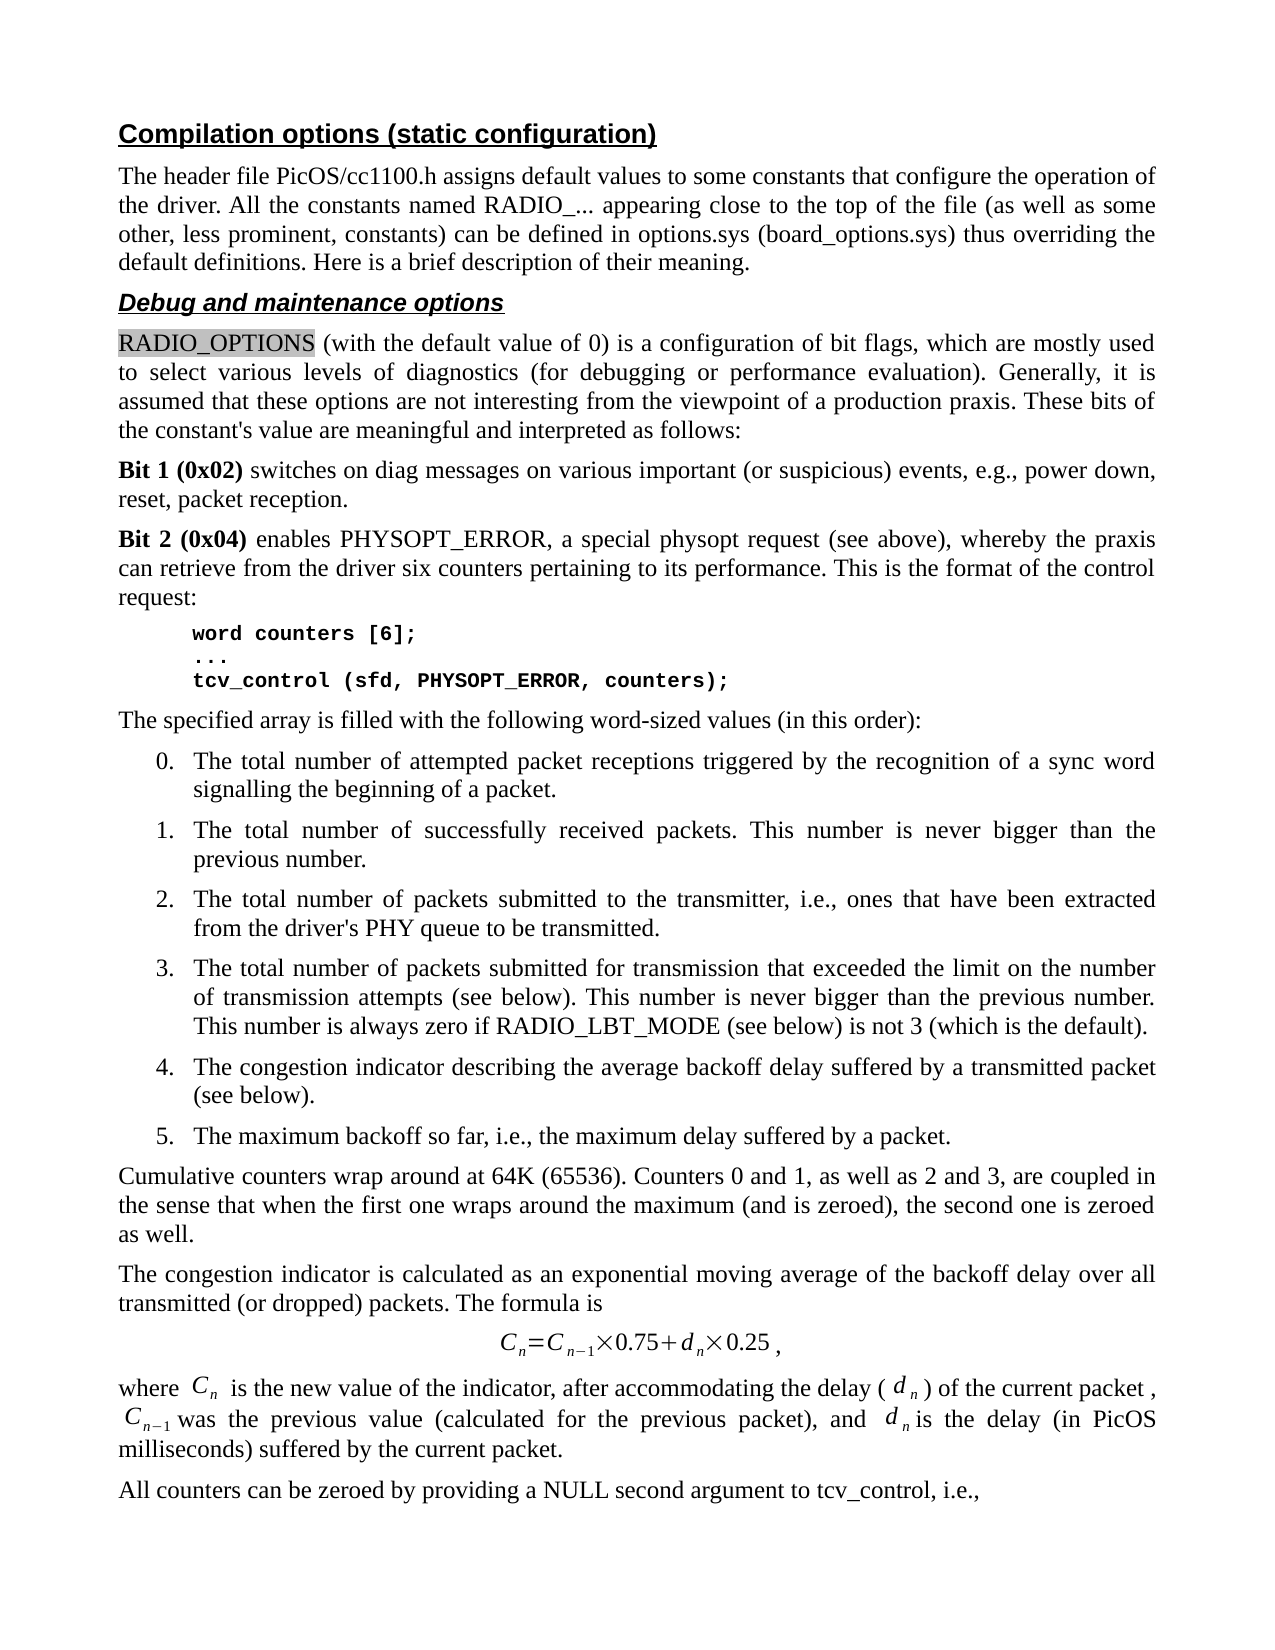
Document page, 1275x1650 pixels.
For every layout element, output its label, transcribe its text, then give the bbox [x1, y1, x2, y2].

text The specified array is filled with the following word-sized values (in this order): [118, 705, 1157, 734]
text All counters can be zeroed by providing a NULL second argument to tcv_control, i.e., [118, 1475, 1157, 1504]
list The total number of packets submitted to the transmitter, i.e., ones that have been extracted from the driver's PHY queue to be transmitted. [156, 884, 1157, 942]
list The congestion indicator describing the average backoff delay suffered by a transmitted packet (see below). [156, 1052, 1157, 1109]
list The maximum backoff so far, i.e., the maximum delay suffered by a packet. [156, 1121, 1157, 1149]
text The header file PicOS/cc1100.h assigns default values to some constants that configure the operation of the driver. All the constants named RADIO_... appearing close to the top of the file (as well as some other, less prominent, constants) can be defined in options.sys (board_options.sys) thus overriding the default definitions. Here is a brief description of their meaning. [118, 161, 1157, 276]
text The congestion indicator is calculated as an exponential moving average of the backoff delay over all transmitted (or dropped) packets. The formula is [118, 1259, 1157, 1317]
list The total number of packets submitted for transmission that exceeded the limit on the number of transmission attempts (see below). This number is never bigger than the previous number. This number is always zero if RADIO_LBT_MODE (see below) is not 3 (which is the default). [156, 953, 1157, 1040]
text tcv_control (sfd, PHYSOPT_ERROR, counters); [118, 670, 1157, 693]
subtitle Compilation options (static configuration) [118, 118, 1157, 149]
text ... [118, 646, 1157, 670]
list The total number of successfully received packets. This number is never bigger than the previous number. [156, 815, 1157, 872]
list The total number of attempted packet receptions triggered by the recognition of a sync word signalling the beginning of a packet. [156, 746, 1157, 803]
text Bit 2 (0x04) enables PHYSOPT_ERROR, a special physopt request (see above), whereby the praxis can retrieve from the driver six counters pertaining to its performance. This is the format of the control request: [118, 524, 1157, 611]
subtitle Debug and maintenance options [118, 288, 1157, 317]
text where is the new value of the indicator, after accommodating the delay () of the current packet , was the previous value (calculated for the previous packet), and is the delay (in PicOS milliseconds) suffered by the current packet. [118, 1372, 1157, 1463]
text RADIO_OPTIONS (with the default value of 0) is a configuration of bit flags, which are mostly used to select various levels of diagnostics (for debugging or performance evaluation). Generally, it is assumed that these options are not interesting from the viewpoint of a production praxis. These bits of the constant's value are meaningful and interpreted as follows: [118, 328, 1157, 443]
text , [118, 1329, 1157, 1360]
text word counters [6]; [118, 622, 1157, 646]
text Cumulative counters wrap around at 64K (65536). Counters 0 and 1, as well as 2 and 3, are coupled in the sense that when the first one wraps around the maximum (and is zeroed), the second one is zeroed as well. [118, 1161, 1157, 1248]
text Bit 1 (0x02) switches on diag messages on various important (or suspicious) events, e.g., power down, reset, packet reception. [118, 455, 1157, 513]
